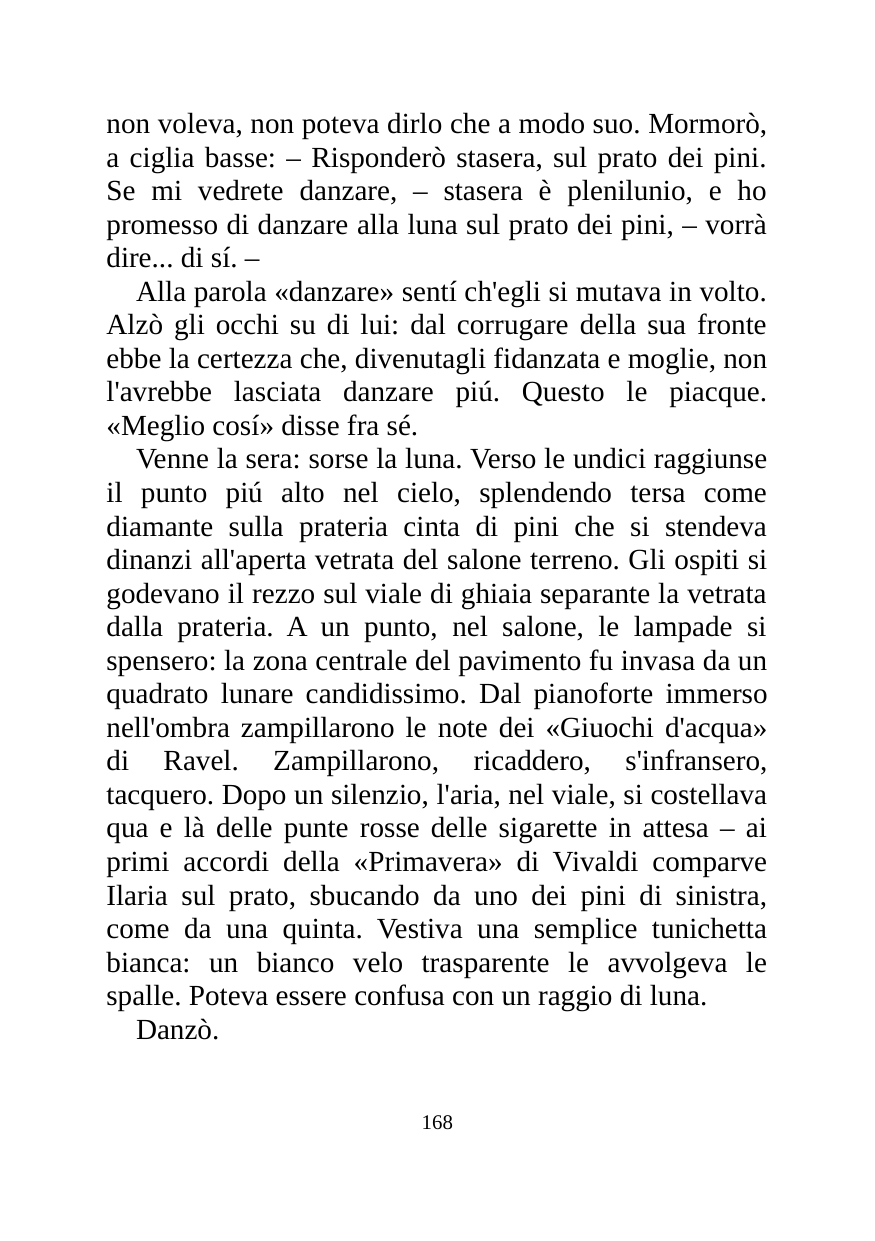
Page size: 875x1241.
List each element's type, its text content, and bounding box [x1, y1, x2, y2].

text Danzò. [106, 1012, 768, 1045]
text Venne la sera: sorse la luna. Verso le undici raggiunse il punto piú alto nel cielo, splendendo tersa come diamante sulla prateria cinta di pini che si stendeva dinanzi all'aperta vetrata del salone terreno. Gli ospiti si godevano il rezzo sul viale di ghiaia separante la vetrata dalla prateria. A un punto, nel salone, le lampade si spensero: la zona centrale del pavimento fu invasa da un quadrato lunare candidissimo. Dal pianoforte immerso nell'ombra zampillarono le note dei «Giuochi d'acqua» di Ravel. Zampillarono, ricaddero, s'infransero, tacquero. Dopo un silenzio, l'aria, nel viale, si costellava qua e là delle punte rosse delle sigarette in attesa – ai primi accordi della «Primavera» di Vivaldi comparve Ilaria sul prato, sbucando da uno dei pini di sinistra, come da una quinta. Vestiva una semplice tunichetta bianca: un bianco velo trasparente le avvolgeva le spalle. Poteva essere confusa con un raggio di luna. [106, 442, 768, 1012]
text non voleva, non poteva dirlo che a modo suo. Mormorò, a ciglia basse: – Risponderò stasera, sul prato dei pini. Se mi vedrete danzare, – stasera è plenilunio, e ho promesso di danzare alla luna sul prato dei pini, – vorrà dire... di sí. – [106, 106, 768, 274]
text Alla parola «danzare» sentí ch'egli si mutava in volto. Alzò gli occhi su di lui: dal corrugare della sua fronte ebbe la certezza che, divenutagli fidanzata e moglie, non l'avrebbe lasciata danzare piú. Questo le piacque. «Meglio cosí» disse fra sé. [106, 274, 768, 442]
